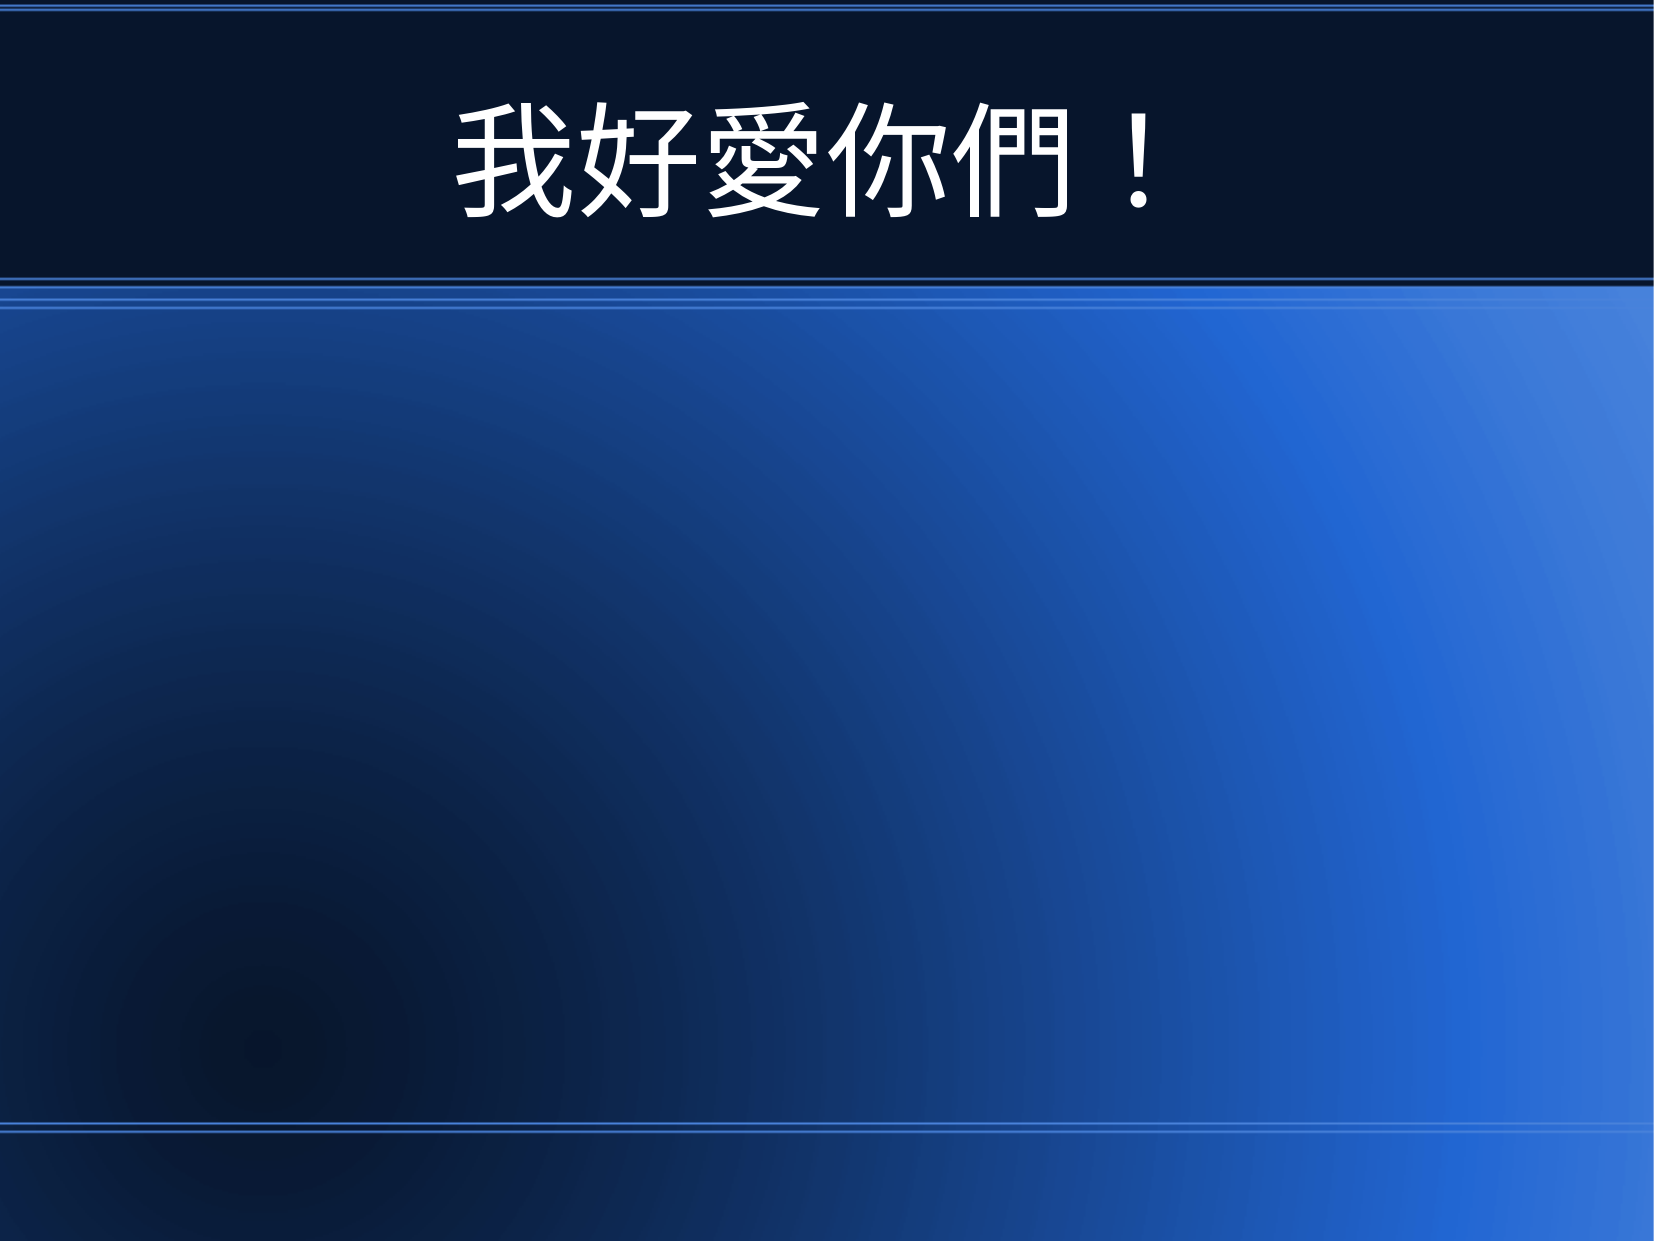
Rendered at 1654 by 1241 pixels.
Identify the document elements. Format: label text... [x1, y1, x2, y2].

picture [0, 0, 1654, 1241]
title 我好愛你們！ [82, 49, 1571, 257]
